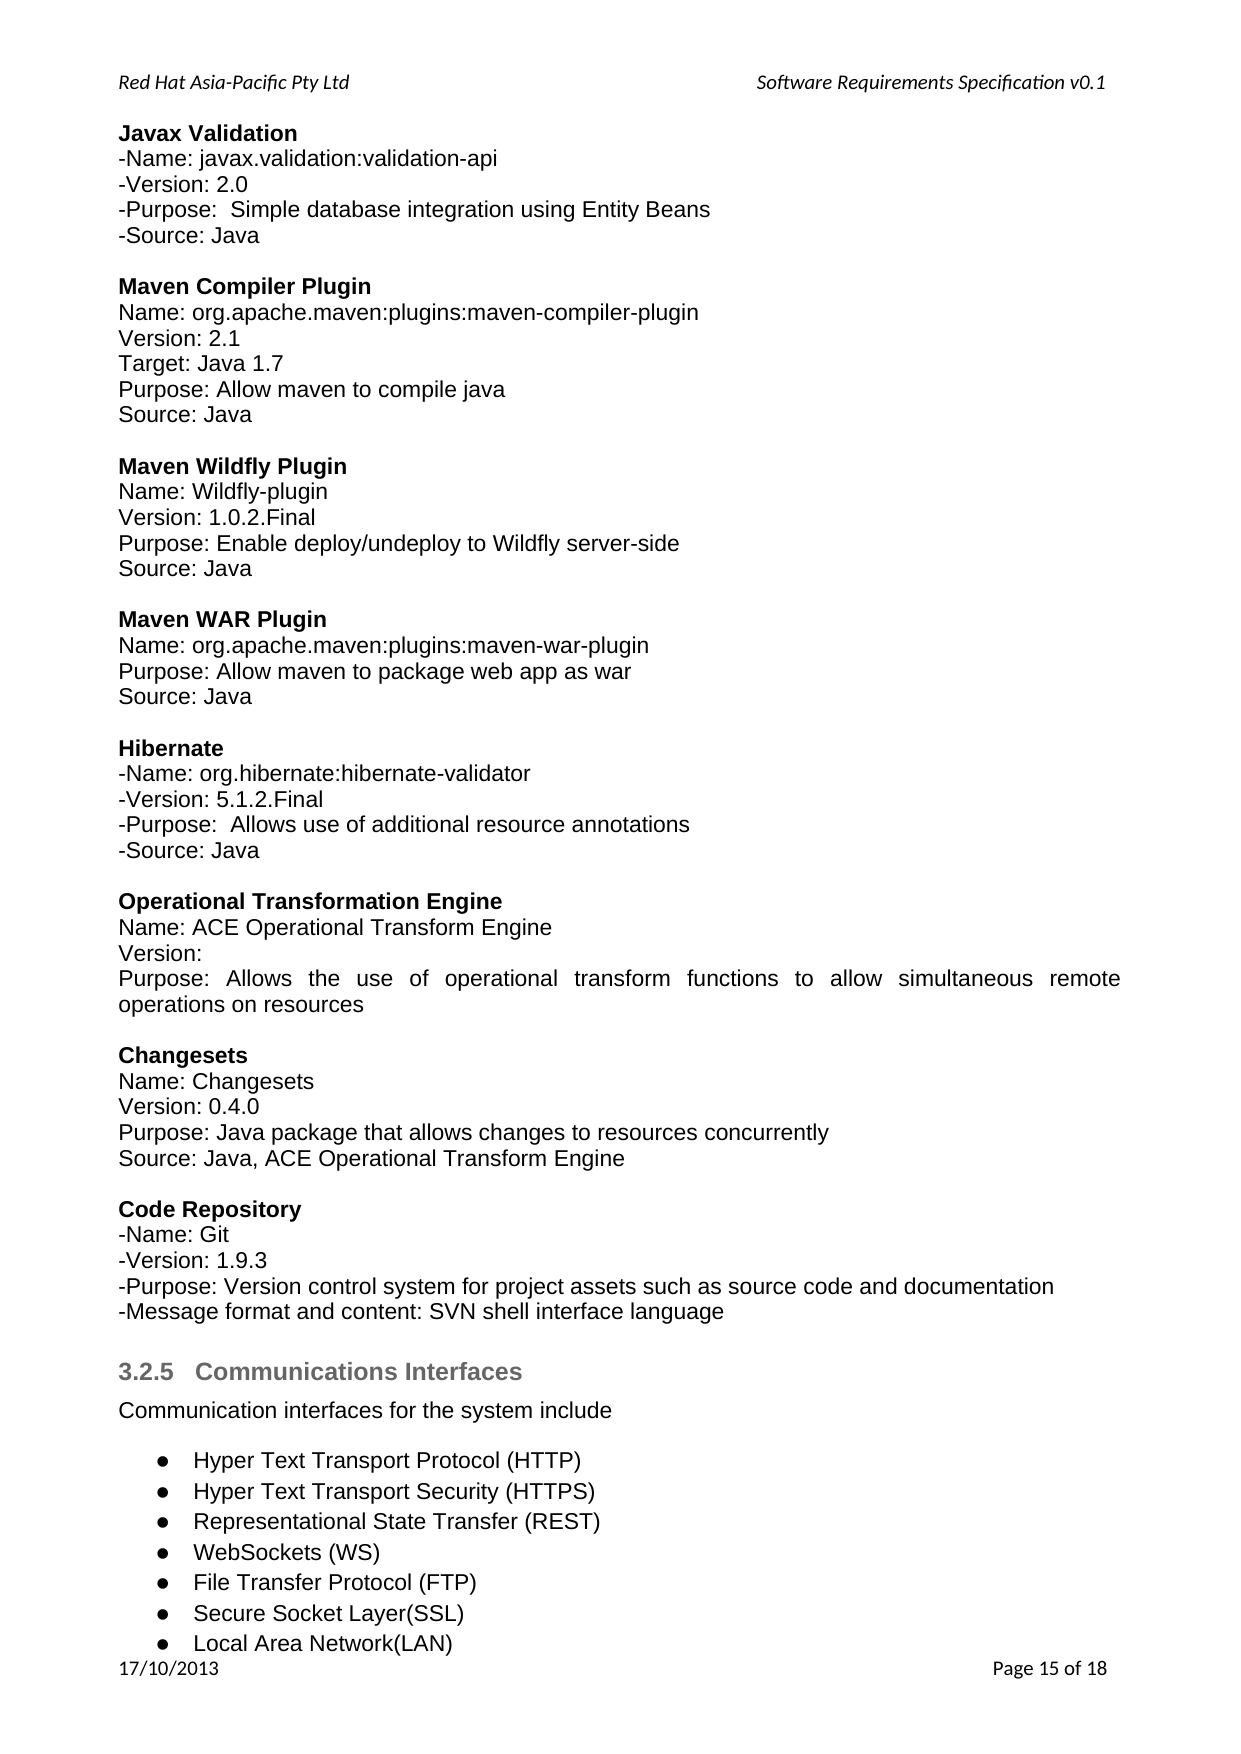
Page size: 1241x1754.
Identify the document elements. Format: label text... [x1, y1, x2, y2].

text Hibernate [118, 735, 1122, 761]
text -Source: Java [118, 223, 1122, 248]
text Version: [118, 940, 1122, 966]
text Name: ACE Operational Transform Engine [118, 914, 1122, 940]
text -Purpose: Allows use of additional resource annotations [118, 812, 1122, 838]
text Version: 1.0.2.Final [118, 504, 1122, 530]
text Name: org.apache.maven:plugins:maven-compiler-plugin [118, 299, 1122, 325]
text Communication interfaces for the system include [118, 1398, 1122, 1423]
text Name: org.apache.maven:plugins:maven-war-plugin [118, 633, 1122, 658]
text -Name: org.hibernate:hibernate-validator [118, 761, 1122, 786]
text Javax Validation [118, 120, 1122, 146]
list File Transfer Protocol (FTP) [156, 1570, 1122, 1596]
text Version: 2.1 [118, 325, 1122, 351]
text Maven Wildfly Plugin [118, 453, 1122, 479]
text Operational Transformation Engine [118, 889, 1122, 914]
text Target: Java 1.7 [118, 351, 1122, 376]
text Purpose: Allow maven to compile java [118, 376, 1122, 402]
text Source: Java [118, 684, 1122, 709]
text Maven WAR Plugin [118, 607, 1122, 633]
text Source: Java [118, 402, 1122, 428]
text Version: 0.4.0 [118, 1094, 1122, 1119]
text -Name: Git [118, 1222, 1122, 1248]
text Code Repository [118, 1196, 1122, 1222]
text Name: Wildfly-plugin [118, 479, 1122, 504]
text Purpose: Java package that allows changes to resources concurrently [118, 1119, 1122, 1145]
text Purpose: Enable deploy/undeploy to Wildfly server-side [118, 530, 1122, 556]
text -Purpose: Version control system for project assets such as source code and documentation [118, 1273, 1122, 1299]
text -Version: 1.9.3 [118, 1248, 1122, 1273]
text Purpose: Allow maven to package web app as war [118, 658, 1122, 684]
text -Source: Java [118, 838, 1122, 863]
list WebSockets (WS) [156, 1539, 1122, 1566]
subtitle Communications Interfaces [118, 1357, 1122, 1385]
text -Purpose: Simple database integration using Entity Beans [118, 197, 1122, 223]
text -Message format and content: SVN shell interface language [118, 1299, 1122, 1324]
list Representational State Transfer (REST) [156, 1509, 1122, 1535]
text -Name: javax.validation:validation-api [118, 146, 1122, 171]
text Source: Java [118, 556, 1122, 581]
text -Version: 5.1.2.Final [118, 786, 1122, 812]
list Hyper Text Transport Protocol (HTTP) [156, 1448, 1122, 1474]
text Purpose: Allows the use of operational transform functions to allow simultaneous remote operations on resources [118, 966, 1122, 1017]
text -Version: 2.0 [118, 171, 1122, 197]
list Secure Socket Layer(SSL) [156, 1600, 1122, 1627]
list Hyper Text Transport Security (HTTPS) [156, 1478, 1122, 1505]
text Source: Java, ACE Operational Transform Engine [118, 1145, 1122, 1171]
text Maven Compiler Plugin [118, 274, 1122, 299]
text Changesets [118, 1043, 1122, 1068]
text Name: Changesets [118, 1068, 1122, 1094]
list Local Area Network(LAN) [156, 1631, 1122, 1657]
